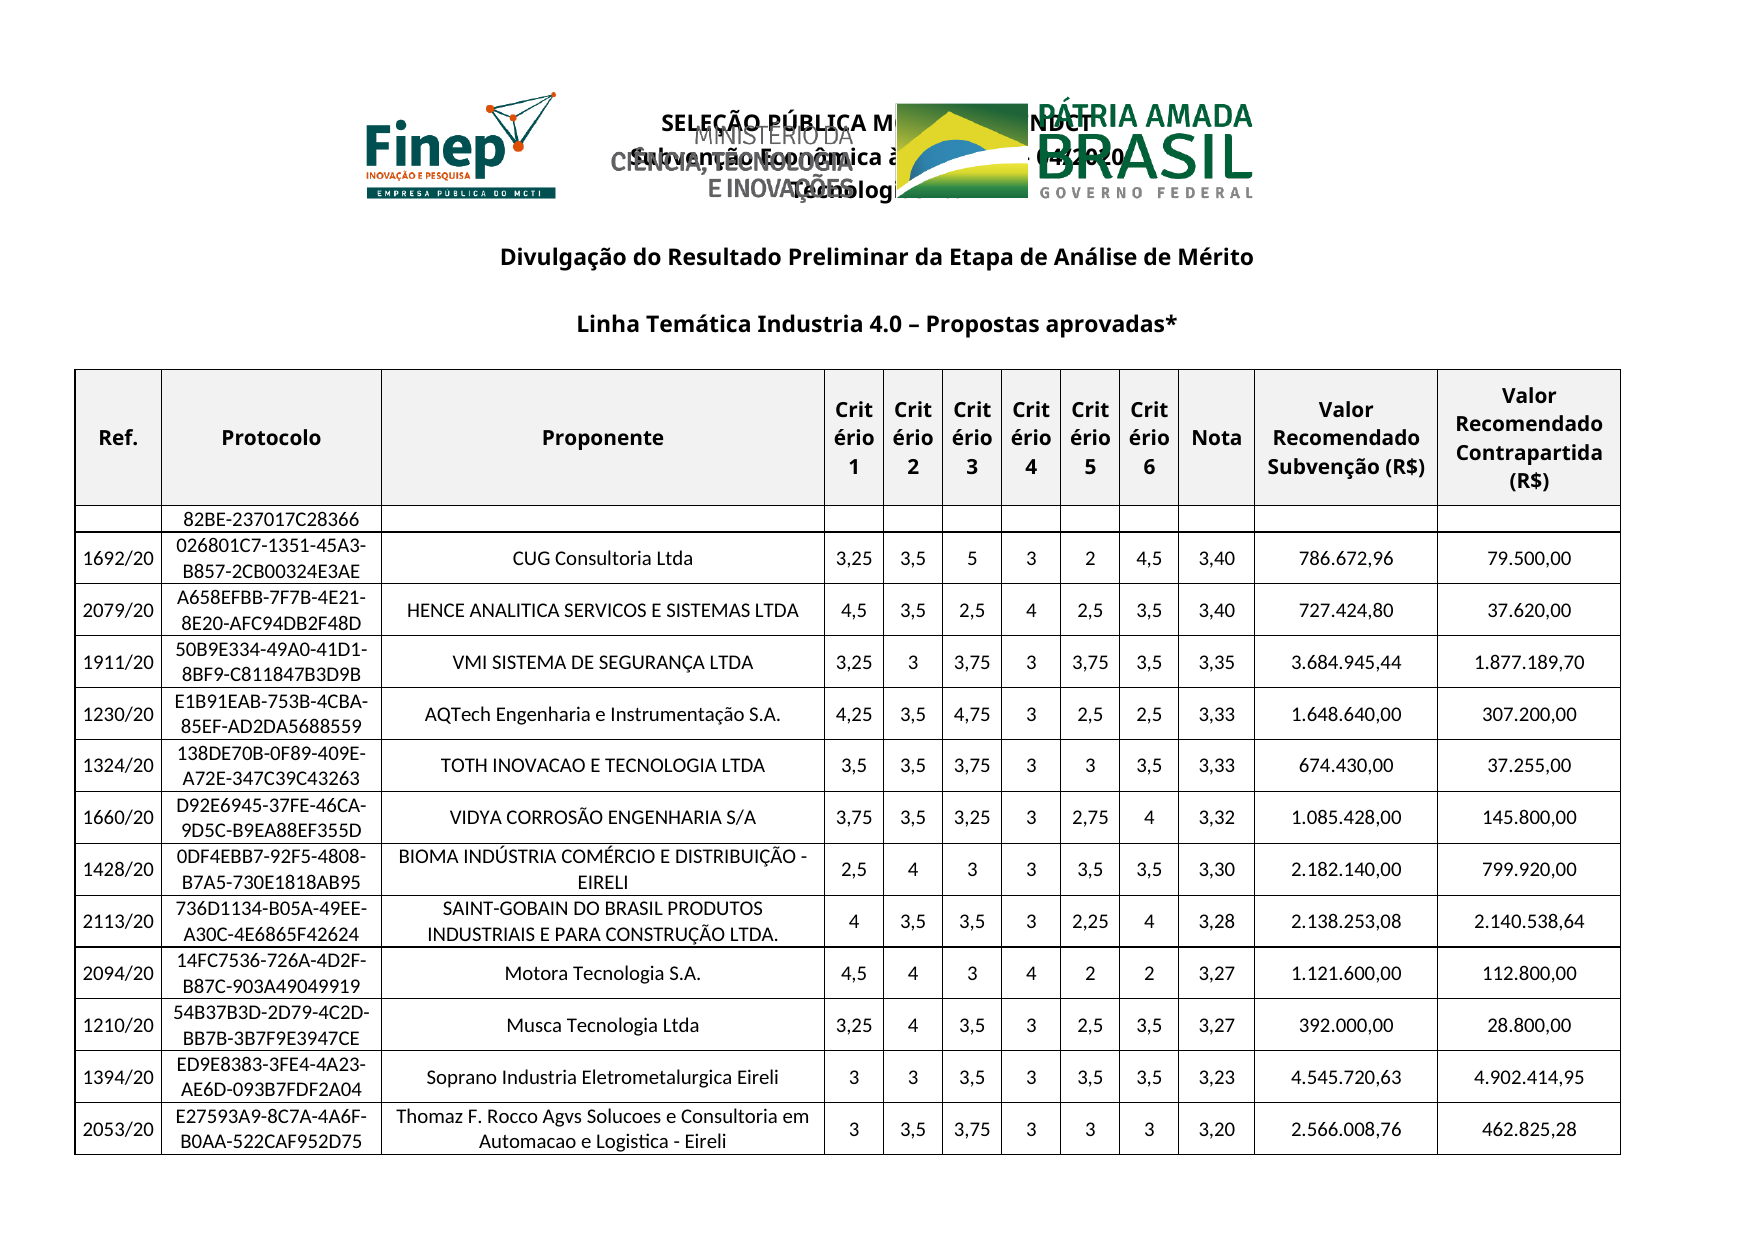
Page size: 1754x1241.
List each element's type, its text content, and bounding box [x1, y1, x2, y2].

table_cell 3 [884, 1051, 942, 1102]
table_cell 3 [943, 844, 1001, 894]
table_cell 1660/20 [76, 792, 161, 843]
table_cell Soprano Industria Eletrometalurgica Eireli [382, 1051, 824, 1102]
table_cell 112.800,00 [1438, 948, 1620, 998]
table_header Critério 4 [1002, 370, 1060, 505]
table_cell 3 [825, 1051, 883, 1102]
table_cell 2,5 [1061, 999, 1119, 1050]
table_header Critério 6 [1120, 370, 1178, 505]
table_cell 1.648.640,00 [1255, 688, 1437, 739]
table_cell 1692/20 [76, 533, 161, 583]
table_cell 1210/20 [76, 999, 161, 1050]
table_cell 3,5 [884, 688, 942, 739]
table_cell Musca Tecnologia Ltda [382, 999, 824, 1050]
table_cell 4,5 [1120, 533, 1178, 583]
table_cell 4.545.720,63 [1255, 1051, 1437, 1102]
table_cell 3 [1002, 636, 1060, 687]
table_header Nota [1179, 370, 1254, 505]
table_cell 3,27 [1179, 948, 1254, 998]
table_cell 3,5 [1120, 636, 1178, 687]
table_cell 4 [1002, 948, 1060, 998]
table_cell 2.140.538,64 [1438, 896, 1620, 946]
table_cell 3,5 [1120, 999, 1178, 1050]
table_cell 3,5 [1120, 844, 1178, 894]
table_cell 3,75 [943, 636, 1001, 687]
table_cell [884, 506, 942, 531]
table_cell 4 [1120, 792, 1178, 843]
table_cell 3,5 [884, 584, 942, 635]
table_cell [1120, 506, 1178, 531]
table_cell 3,5 [1120, 1051, 1178, 1102]
table_cell 3,23 [1179, 1051, 1254, 1102]
table_cell E1B91EAB-753B-4CBA-85EF-AD2DA5688559 [162, 688, 381, 739]
table_cell 3,5 [1061, 844, 1119, 894]
table_cell 1394/20 [76, 1051, 161, 1102]
table_cell 2,5 [1120, 688, 1178, 739]
table_cell 3 [1061, 1103, 1119, 1154]
table_cell 5 [943, 533, 1001, 583]
table_cell 026801C7-1351-45A3-B857-2CB00324E3AE [162, 533, 381, 583]
table_cell 2,75 [1061, 792, 1119, 843]
table_cell 3,40 [1179, 533, 1254, 583]
table_cell 37.620,00 [1438, 584, 1620, 635]
table_cell 3,75 [943, 1103, 1001, 1154]
table_cell 3,5 [884, 740, 942, 791]
table_header Valor Recomendado Contrapartida (R$) [1438, 370, 1620, 505]
table_cell 3 [1002, 999, 1060, 1050]
table_cell 2,5 [1061, 584, 1119, 635]
table_cell 462.825,28 [1438, 1103, 1620, 1154]
table_header Critério 1 [825, 370, 883, 505]
table_cell 3 [1120, 1103, 1178, 1154]
table_cell 54B37B3D-2D79-4C2D-BB7B-3B7F9E3947CE [162, 999, 381, 1050]
table_cell 4 [1002, 584, 1060, 635]
table_cell [943, 506, 1001, 531]
table_cell 3 [943, 948, 1001, 998]
table_cell 4,25 [825, 688, 883, 739]
table_cell 4 [825, 896, 883, 946]
table_header Proponente [382, 370, 824, 505]
table_cell 2.182.140,00 [1255, 844, 1437, 894]
table_cell 3,40 [1179, 584, 1254, 635]
table_cell 3,5 [943, 999, 1001, 1050]
table_cell 3 [1002, 1103, 1060, 1154]
table_cell 1.085.428,00 [1255, 792, 1437, 843]
table_cell 14FC7536-726A-4D2F-B87C-903A49049919 [162, 948, 381, 998]
table_cell D92E6945-37FE-46CA-9D5C-B9EA88EF355D [162, 792, 381, 843]
table_cell 79.500,00 [1438, 533, 1620, 583]
table_cell Thomaz F. Rocco Agvs Solucoes e Consultoria em Automacao e Logistica - Eireli [382, 1103, 824, 1154]
table_cell 4 [884, 844, 942, 894]
table_header Valor Recomendado Subvenção (R$) [1255, 370, 1437, 505]
table_cell VIDYA CORROSÃO ENGENHARIA S/A [382, 792, 824, 843]
table_cell 3,25 [825, 999, 883, 1050]
table_cell 37.255,00 [1438, 740, 1620, 791]
table_cell [1002, 506, 1060, 531]
table_cell [1061, 506, 1119, 531]
table_cell [1255, 506, 1437, 531]
table_cell 3,28 [1179, 896, 1254, 946]
table_cell 1428/20 [76, 844, 161, 894]
table_cell 2079/20 [76, 584, 161, 635]
table_cell 3 [1002, 740, 1060, 791]
table_cell 3 [1002, 844, 1060, 894]
table_cell 2,5 [825, 844, 883, 894]
table_cell 2.566.008,76 [1255, 1103, 1437, 1154]
table_header Protocolo [162, 370, 381, 505]
table_cell 4,75 [943, 688, 1001, 739]
table_cell 3,35 [1179, 636, 1254, 687]
table_cell 4 [884, 999, 942, 1050]
table_cell 3 [1002, 792, 1060, 843]
table_cell 3,27 [1179, 999, 1254, 1050]
table_cell 3,33 [1179, 688, 1254, 739]
table_cell 1911/20 [76, 636, 161, 687]
table_cell 3 [884, 636, 942, 687]
table_cell 82BE-237017C28366 [162, 506, 381, 531]
table_cell 2,5 [943, 584, 1001, 635]
table_cell 3,75 [825, 792, 883, 843]
table_cell 3.684.945,44 [1255, 636, 1437, 687]
table_cell 145.800,00 [1438, 792, 1620, 843]
table_cell [825, 506, 883, 531]
table_cell 4.902.414,95 [1438, 1051, 1620, 1102]
table_cell 3 [1061, 740, 1119, 791]
table_cell 3,30 [1179, 844, 1254, 894]
table_cell 2.138.253,08 [1255, 896, 1437, 946]
table_cell 3,5 [1120, 740, 1178, 791]
table_cell CUG Consultoria Ltda [382, 533, 824, 583]
table_cell 3,25 [825, 636, 883, 687]
table_cell 3,75 [943, 740, 1001, 791]
table_cell 4,5 [825, 948, 883, 998]
table_cell 392.000,00 [1255, 999, 1437, 1050]
table_cell 3 [1002, 688, 1060, 739]
table_cell 3 [825, 1103, 883, 1154]
table_cell 1.877.189,70 [1438, 636, 1620, 687]
table_cell AQTech Engenharia e Instrumentação S.A. [382, 688, 824, 739]
table_cell 799.920,00 [1438, 844, 1620, 894]
table_cell 3,5 [1120, 584, 1178, 635]
table_cell 674.430,00 [1255, 740, 1437, 791]
table_cell 2053/20 [76, 1103, 161, 1154]
table_cell VMI SISTEMA DE SEGURANÇA LTDA [382, 636, 824, 687]
table_cell 3 [1002, 533, 1060, 583]
table_cell 1324/20 [76, 740, 161, 791]
table_cell 1230/20 [76, 688, 161, 739]
table_cell 28.800,00 [1438, 999, 1620, 1050]
table_header Ref. [76, 370, 161, 505]
table_cell [76, 506, 161, 531]
table_cell [382, 506, 824, 531]
table_cell 3,5 [884, 896, 942, 946]
table_cell 3,5 [943, 1051, 1001, 1102]
table_header Critério 3 [943, 370, 1001, 505]
table_cell 1.121.600,00 [1255, 948, 1437, 998]
table_cell 3,20 [1179, 1103, 1254, 1154]
table_cell 3,5 [825, 740, 883, 791]
table_cell 727.424,80 [1255, 584, 1437, 635]
table_cell 138DE70B-0F89-409E-A72E-347C39C43263 [162, 740, 381, 791]
table_cell 307.200,00 [1438, 688, 1620, 739]
table_cell TOTH INOVACAO E TECNOLOGIA LTDA [382, 740, 824, 791]
table_cell 2094/20 [76, 948, 161, 998]
table_cell BIOMA INDÚSTRIA COMÉRCIO E DISTRIBUIÇÃO - EIRELI [382, 844, 824, 894]
table_cell 4 [1120, 896, 1178, 946]
table_cell A658EFBB-7F7B-4E21-8E20-AFC94DB2F48D [162, 584, 381, 635]
table_cell 3,5 [1061, 1051, 1119, 1102]
table_cell 736D1134-B05A-49EE-A30C-4E6865F42624 [162, 896, 381, 946]
table_cell ED9E8383-3FE4-4A23-AE6D-093B7FDF2A04 [162, 1051, 381, 1102]
table_cell 0DF4EBB7-92F5-4808-B7A5-730E1818AB95 [162, 844, 381, 894]
table_cell 3,75 [1061, 636, 1119, 687]
table_cell 3,5 [884, 1103, 942, 1154]
table_cell 3,5 [884, 792, 942, 843]
table_header Critério 2 [884, 370, 942, 505]
table_cell 2 [1061, 533, 1119, 583]
table_cell 4 [884, 948, 942, 998]
table_cell 786.672,96 [1255, 533, 1437, 583]
table_cell SAINT-GOBAIN DO BRASIL PRODUTOS INDUSTRIAIS E PARA CONSTRUÇÃO LTDA. [382, 896, 824, 946]
table_cell 2 [1061, 948, 1119, 998]
table_cell 3 [1002, 1051, 1060, 1102]
table_cell [1179, 506, 1254, 531]
table_cell 3,32 [1179, 792, 1254, 843]
table_cell HENCE ANALITICA SERVICOS E SISTEMAS LTDA [382, 584, 824, 635]
table_cell 3,5 [884, 533, 942, 583]
table_cell 3 [1002, 896, 1060, 946]
table_cell Motora Tecnologia S.A. [382, 948, 824, 998]
table_cell E27593A9-8C7A-4A6F-B0AA-522CAF952D75 [162, 1103, 381, 1154]
table_cell 2113/20 [76, 896, 161, 946]
table_cell 4,5 [825, 584, 883, 635]
table_cell 2 [1120, 948, 1178, 998]
table_cell 2,25 [1061, 896, 1119, 946]
table_header Critério 5 [1061, 370, 1119, 505]
table_cell 3,25 [825, 533, 883, 583]
table_cell 3,5 [943, 896, 1001, 946]
table_cell 3,25 [943, 792, 1001, 843]
table_cell 3,33 [1179, 740, 1254, 791]
table_cell 2,5 [1061, 688, 1119, 739]
table_cell [1438, 506, 1620, 531]
table_cell 50B9E334-49A0-41D1-8BF9-C811847B3D9B [162, 636, 381, 687]
